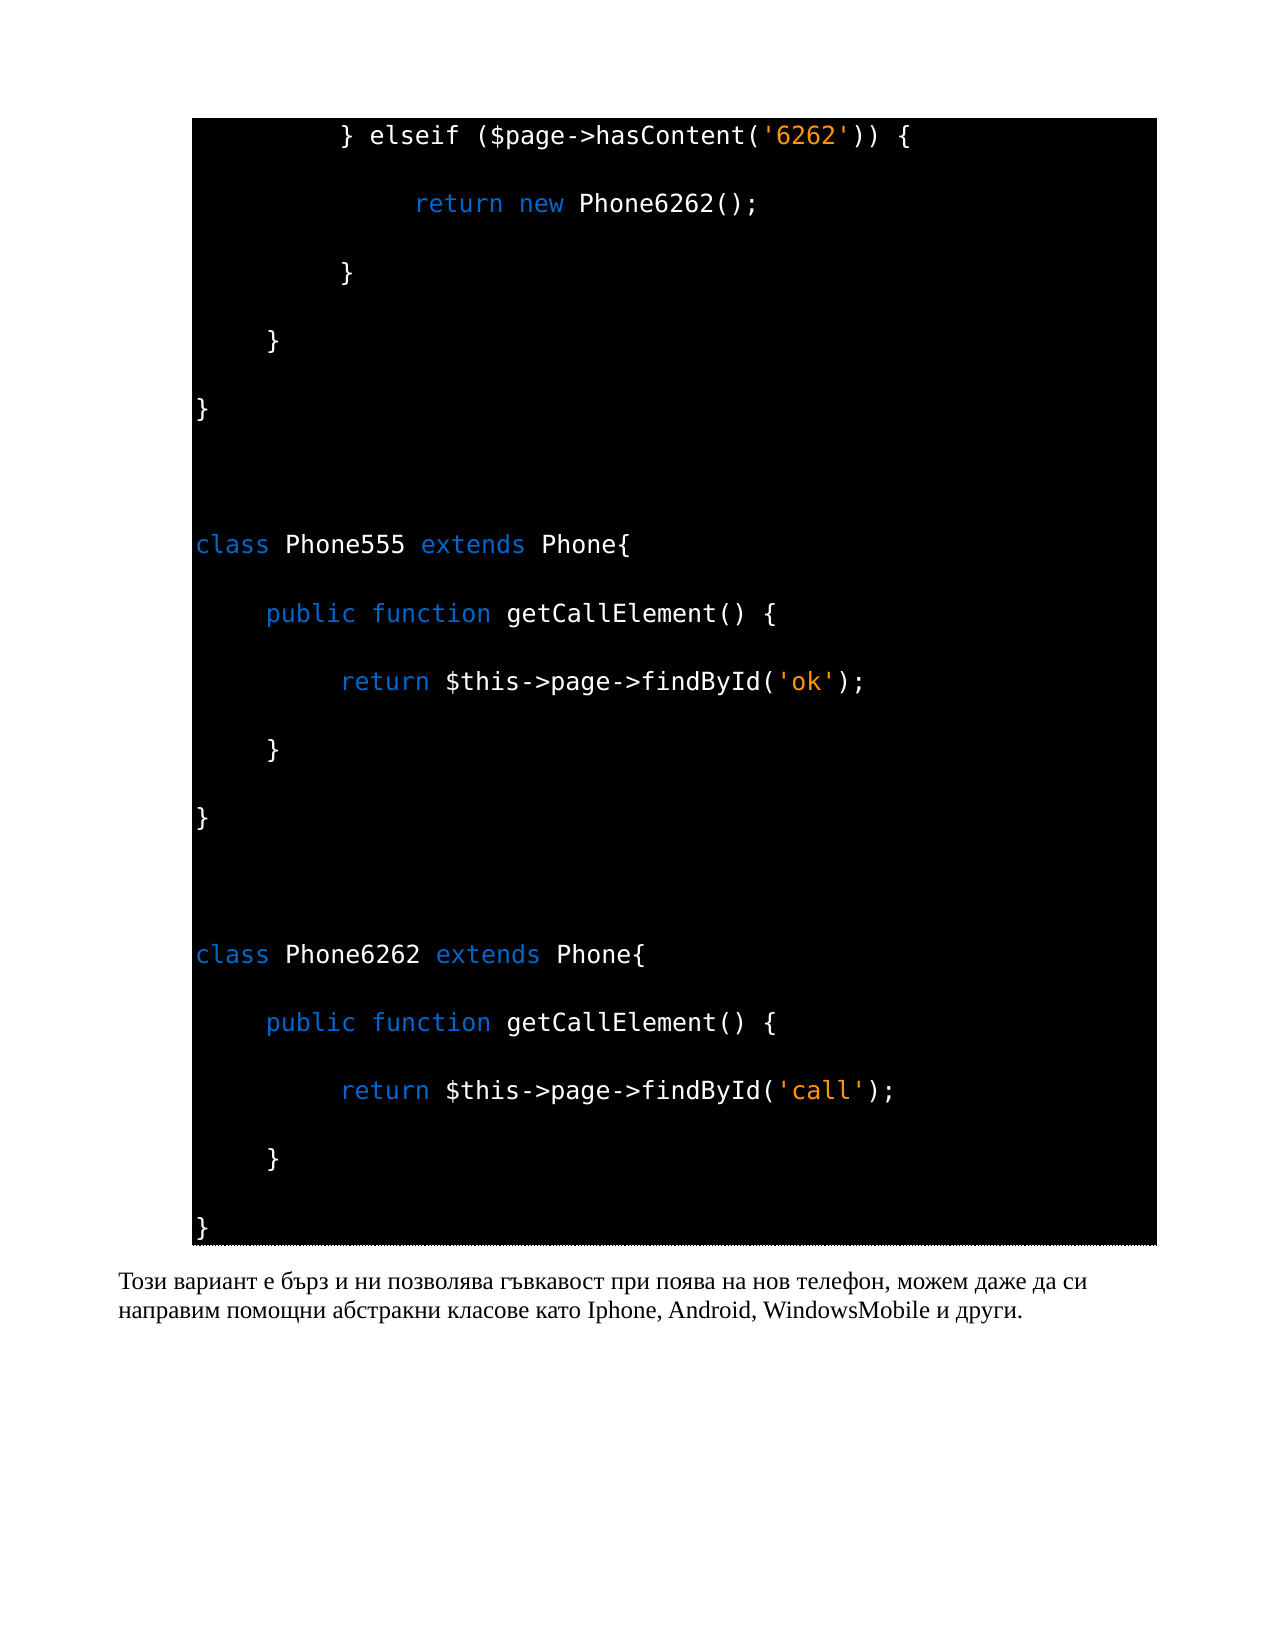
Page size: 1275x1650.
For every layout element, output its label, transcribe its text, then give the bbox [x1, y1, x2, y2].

text } [192, 732, 1157, 764]
text return new Phone6262(); [192, 186, 1157, 219]
text } [192, 323, 1157, 355]
text return $this->page->findById('call'); [192, 1073, 1157, 1106]
text } [192, 800, 1157, 833]
text public function getCallElement() { [192, 596, 1157, 628]
text } elseif ($page->hasContent('6262')) { [192, 118, 1157, 150]
text } [192, 254, 1157, 287]
text } [192, 1142, 1157, 1174]
text } [192, 391, 1157, 423]
text Този вариант е бърз и ни позволява гъвкавост при поява на нов телефон, можем даже да си направим помощни абстракни класове като Iphone, Android, WindowsMobile и други. [118, 1266, 1157, 1324]
text class Phone555 extends Phone{ [192, 527, 1157, 560]
text return $this->page->findById('ok'); [192, 664, 1157, 696]
text class Phone6262 extends Phone{ [192, 937, 1157, 969]
text public function getCallElement() { [192, 1005, 1157, 1037]
text } [192, 1210, 1157, 1245]
